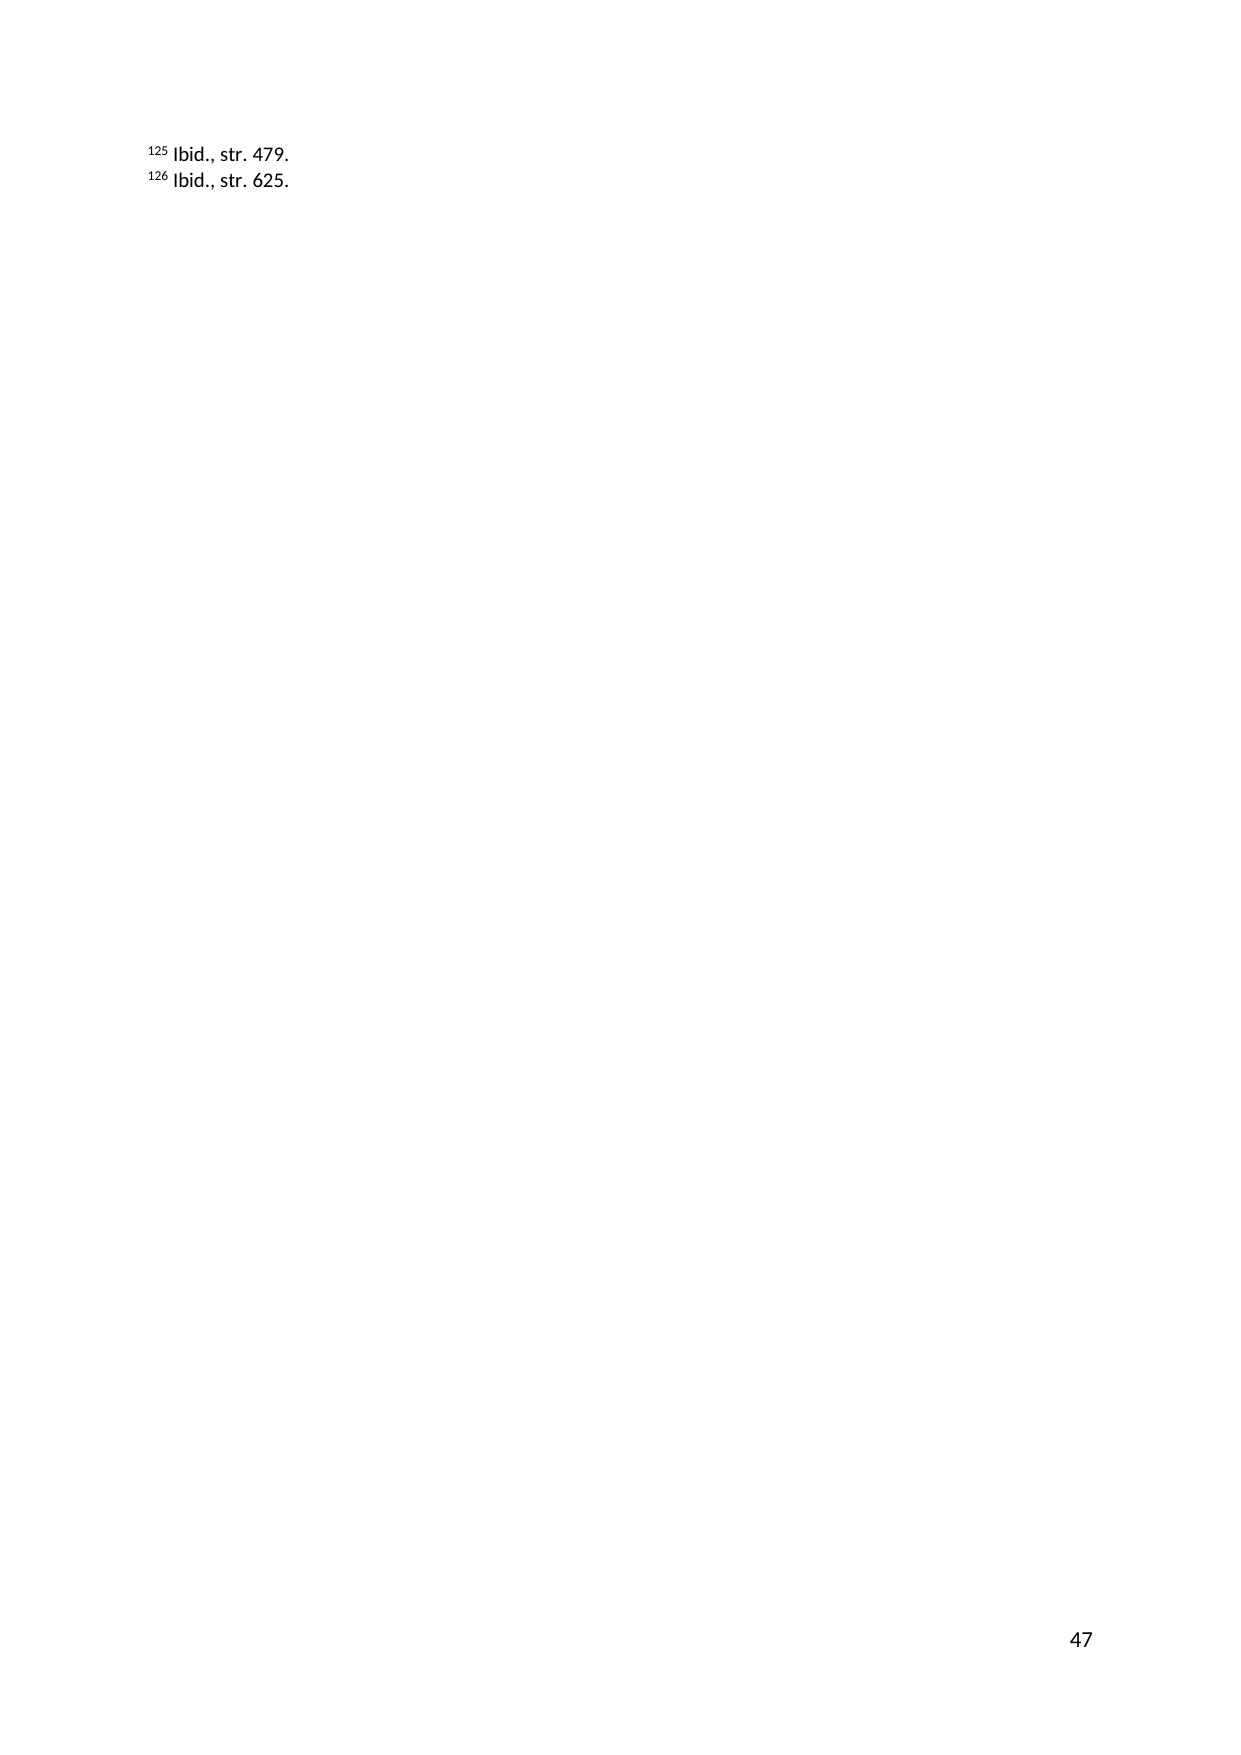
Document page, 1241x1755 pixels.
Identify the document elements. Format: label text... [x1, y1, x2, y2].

text 125 Ibid., str. 479. [147, 142, 1145, 167]
text 126 Ibid., str. 625. [147, 167, 1145, 192]
